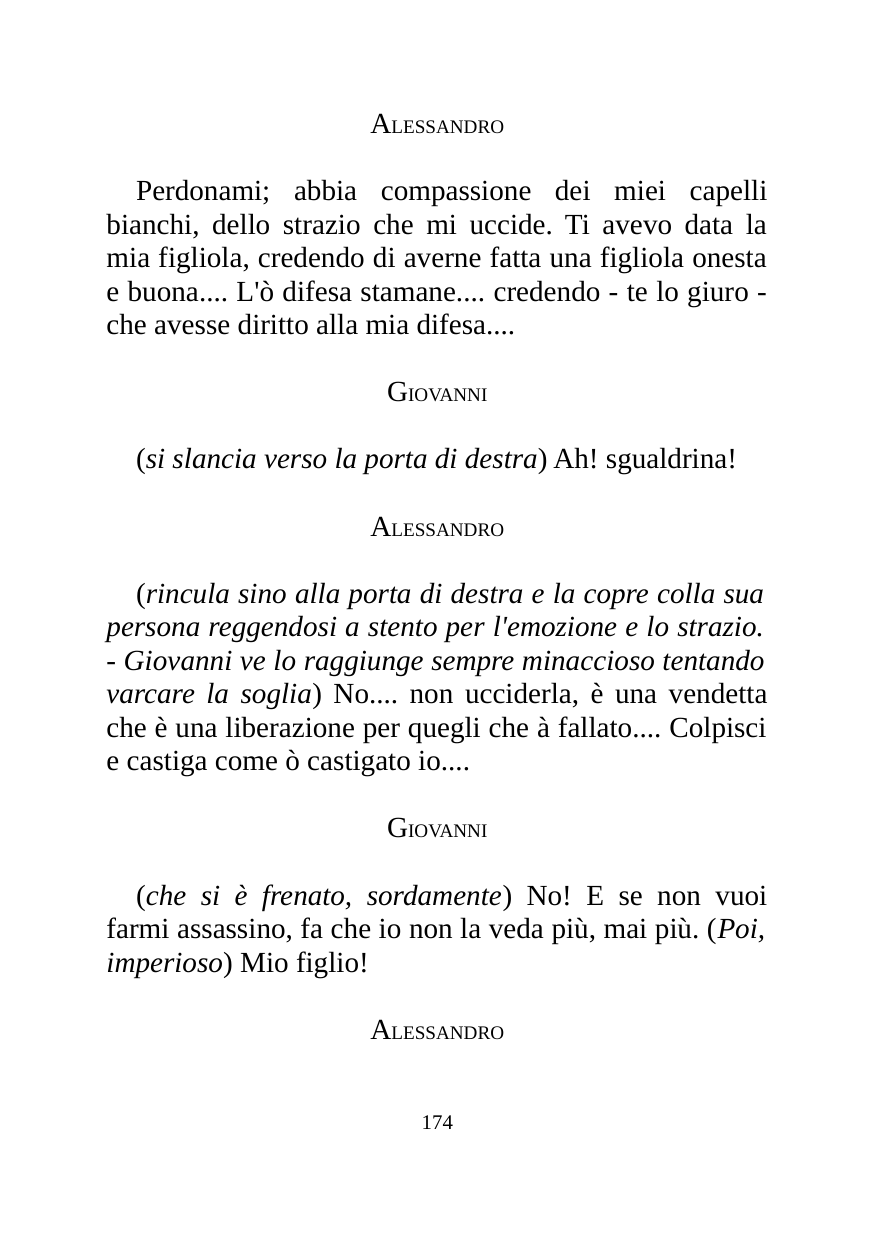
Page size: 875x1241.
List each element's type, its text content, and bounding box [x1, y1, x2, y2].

text Giovanni [106, 811, 768, 844]
text Alessandro [106, 1012, 768, 1045]
text (che si è frenato, sordamente) No! E se non vuoi farmi assassino, fa che io non la veda più, mai più. (Poi, imperioso) Mio figlio! [106, 878, 768, 978]
text Perdonami; abbia compassione dei miei capelli bianchi, dello strazio che mi uccide. Ti avevo data la mia figliola, credendo di averne fatta una figliola onesta e buona.... L'ò difesa stamane.... credendo - te lo giuro - che avesse diritto alla mia difesa.... [106, 173, 768, 341]
text Alessandro [106, 509, 768, 542]
text Alessandro [106, 106, 768, 140]
text Giovanni [106, 374, 768, 408]
text (rincula sino alla porta di destra e la copre colla sua persona reggendosi a stento per l'emozione e lo strazio. - Giovanni ve lo raggiunge sempre minaccioso tentando varcare la soglia) No.... non ucciderla, è una vendetta che è una liberazione per quegli che à fallato.... Colpisci e castiga come ò castigato io.... [106, 576, 768, 777]
text (si slancia verso la porta di destra) Ah! sgualdrina! [106, 442, 768, 475]
